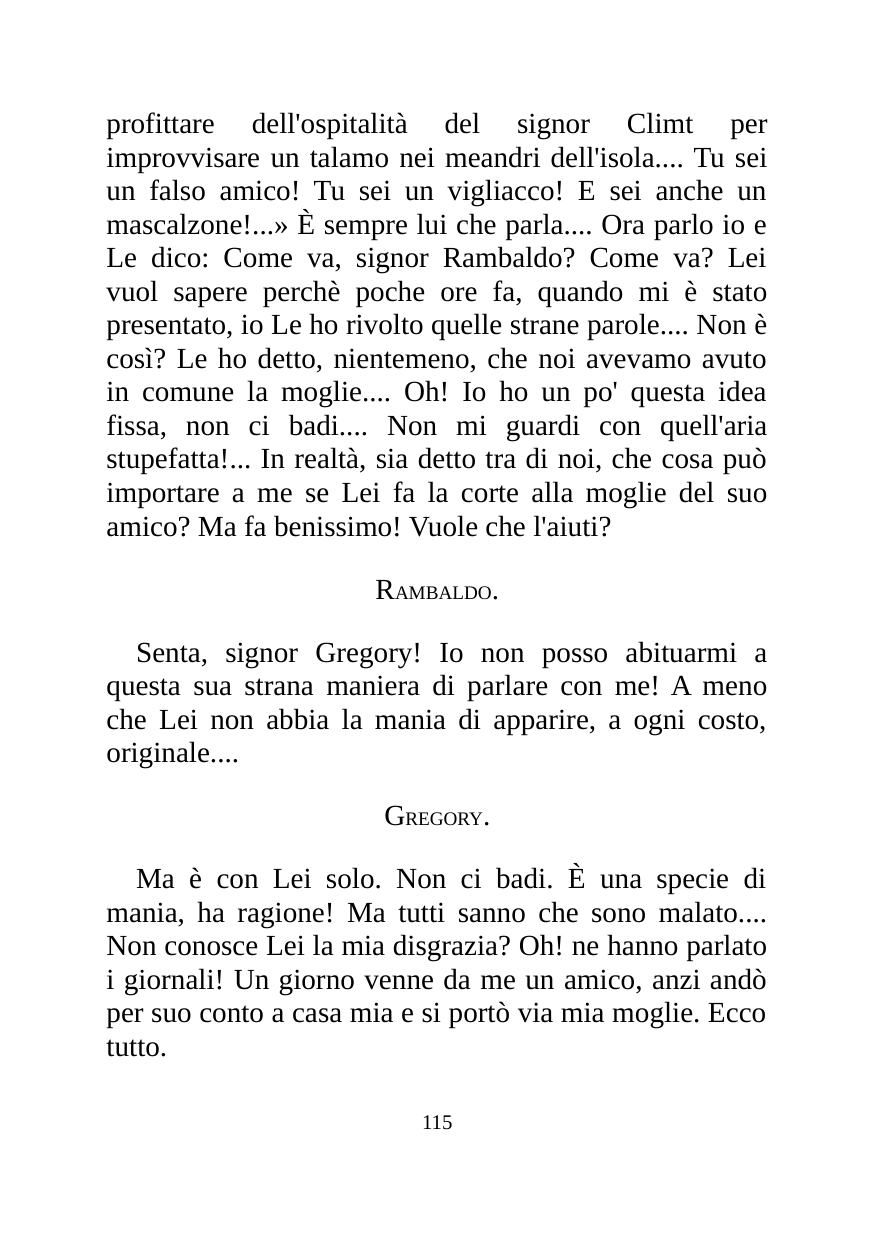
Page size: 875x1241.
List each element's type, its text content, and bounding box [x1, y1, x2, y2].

text profittare dell'ospitalità del signor Climt per improvvisare un talamo nei meandri dell'isola.... Tu sei un falso amico! Tu sei un vigliacco! E sei anche un mascalzone!...» È sempre lui che parla.... Ora parlo io e Le dico: Come va, signor Rambaldo? Come va? Lei vuol sapere perchè poche ore fa, quando mi è stato presentato, io Le ho rivolto quelle strane parole.... Non è così? Le ho detto, nientemeno, che noi avevamo avuto in comune la moglie.... Oh! Io ho un po' questa idea fissa, non ci badi.... Non mi guardi con quell'aria stupefatta!... In realtà, sia detto tra di noi, che cosa può importare a me se Lei fa la corte alla moglie del suo amico? Ma fa benissimo! Vuole che l'aiuti? [106, 106, 768, 542]
text Rambaldo. [106, 572, 768, 605]
text Gregory. [106, 798, 768, 832]
text Senta, signor Gregory! Io non posso abituarmi a questa sua strana maniera di parlare con me! A meno che Lei non abbia la mania di apparire, a ogni costo, originale.... [106, 635, 768, 769]
text Ma è con Lei solo. Non ci badi. È una specie di mania, ha ragione! Ma tutti sanno che sono malato.... Non conosce Lei la mia disgrazia? Oh! ne hanno parlato i giornali! Un giorno venne da me un amico, anzi andò per suo conto a casa mia e si portò via mia moglie. Ecco tutto. [106, 861, 768, 1063]
